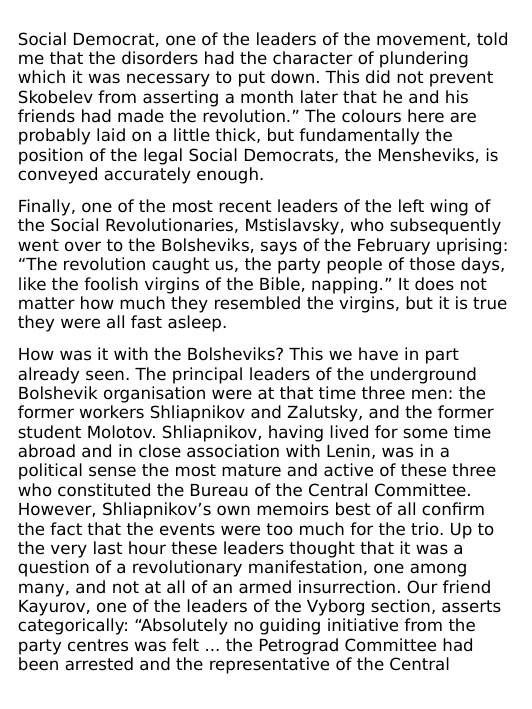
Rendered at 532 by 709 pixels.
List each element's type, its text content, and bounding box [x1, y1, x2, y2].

text How was it with the Bolsheviks? This we have in part already seen. The principal leaders of the underground Bolshevik organisation were at that time three men: the former workers Shliapnikov and Zalutsky, and the former student Molotov. Shliapnikov, having lived for some time abroad and in close association with Lenin, was in a political sense the most mature and active of these three who constituted the Bureau of the Central Committee. However, Shliapnikov’s own memoirs best of all confirm the fact that the events were too much for the trio. Up to the very last hour these leaders thought that it was a question of a revolutionary manifestation, one among many, and not at all of an armed insurrection. Our friend Kayurov, one of the leaders of the Vyborg section, asserts categorically: “Absolutely no guiding initiative from the party centres was felt ... the Petrograd Committee had been arrested and the representative of the Central [18, 345, 514, 674]
text Finally, one of the most recent leaders of the left wing of the Social Revolutionaries, Mstislavsky, who subsequently went over to the Bolsheviks, says of the February uprising: “The revolution caught us, the party people of those days, like the foolish virgins of the Bible, napping.” It does not matter how much they resembled the virgins, but it is true they were all fast asleep. [18, 197, 514, 333]
text Social Democrat, one of the leaders of the movement, told me that the disorders had the character of plundering which it was necessary to put down. This did not prevent Skobelev from asserting a month later that he and his friends had made the revolution.” The colours here are probably laid on a little thick, but fundamentally the position of the legal Social Democrats, the Mensheviks, is conveyed accurately enough. [18, 29, 514, 184]
